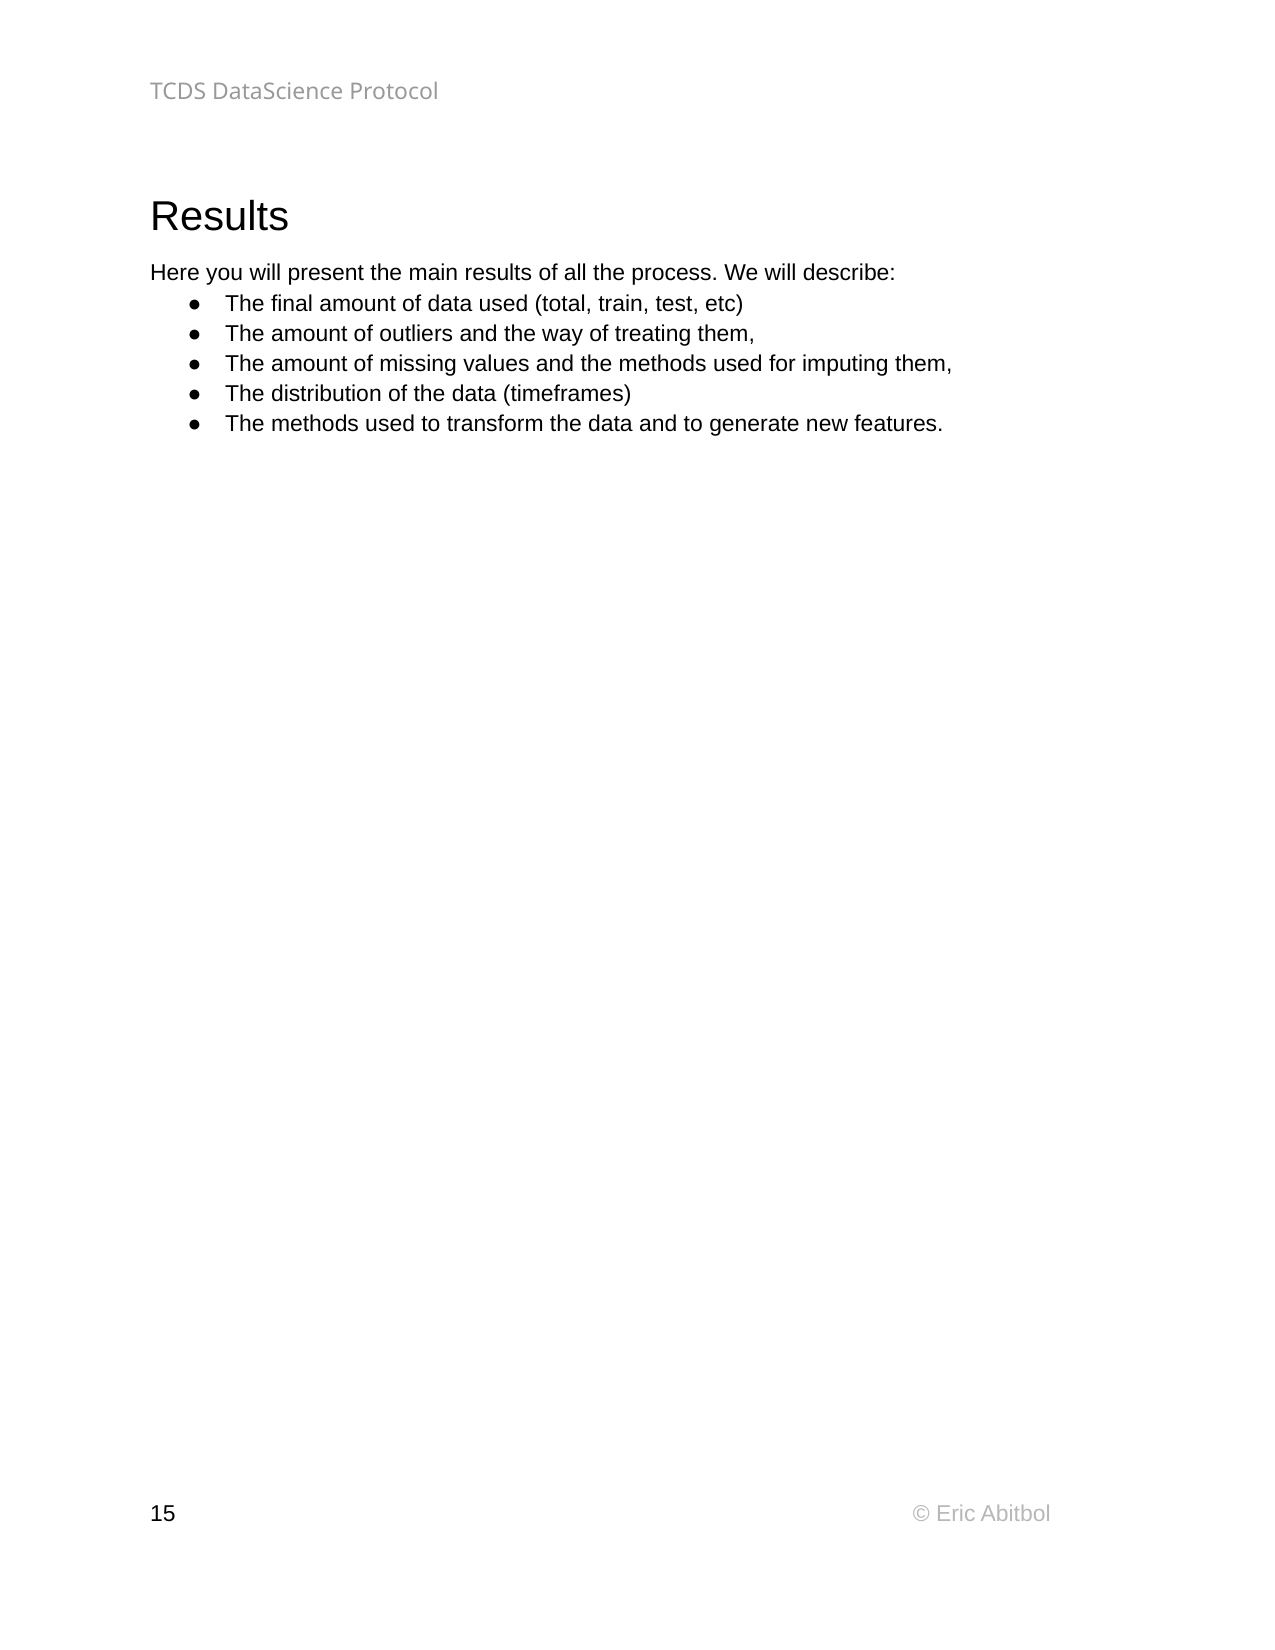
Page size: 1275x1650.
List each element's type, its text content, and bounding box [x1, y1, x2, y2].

list The amount of missing values and the methods used for imputing them, [187, 350, 1125, 376]
list The final amount of data used (total, train, test, etc) [187, 289, 1125, 316]
list The distribution of the data (timeframes) [187, 380, 1125, 406]
text Here you will present the main results of all the process. We will describe: [150, 259, 1125, 286]
subtitle Results [150, 192, 1125, 239]
list The methods used to transform the data and to generate new features. [187, 410, 1125, 437]
list The amount of outliers and the way of treating them, [187, 320, 1125, 346]
